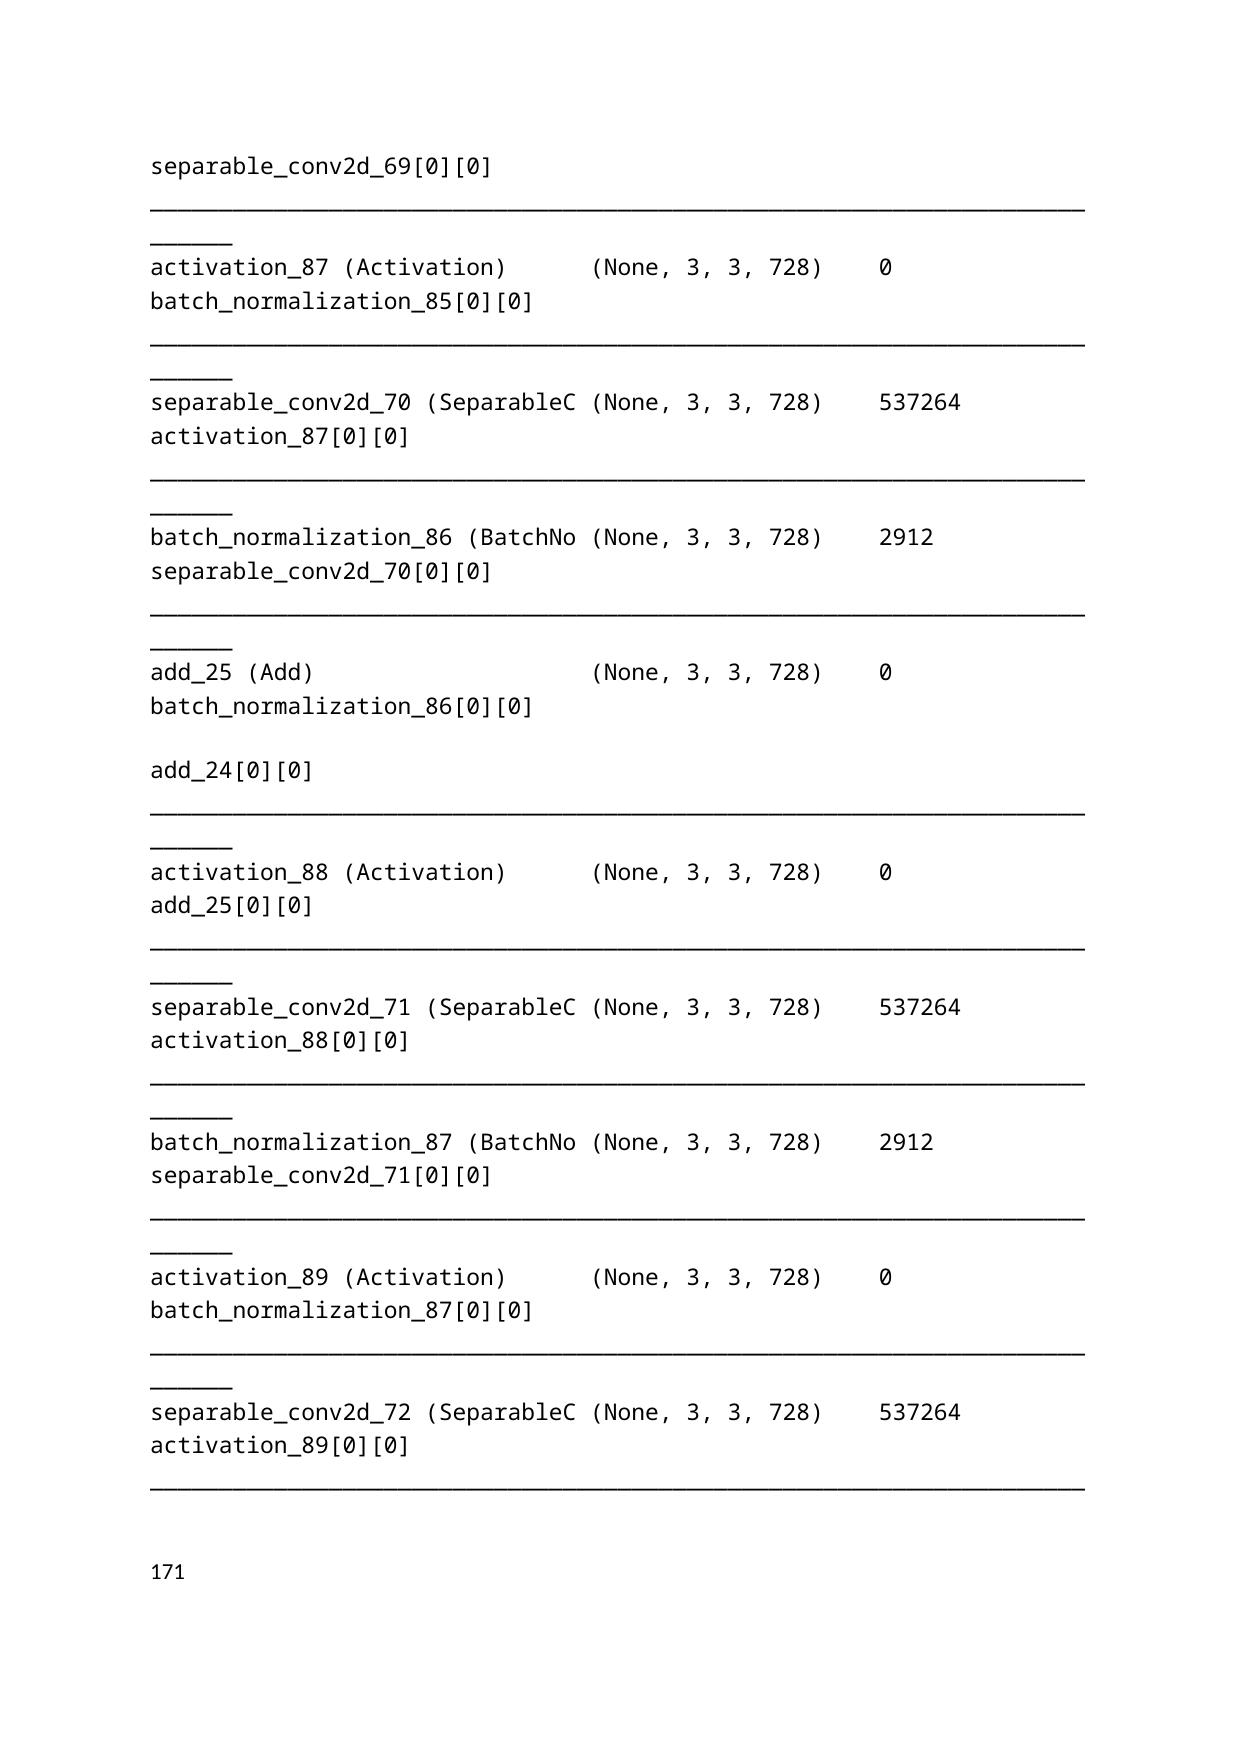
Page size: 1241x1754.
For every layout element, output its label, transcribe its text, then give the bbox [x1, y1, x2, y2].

text separable_conv2d_69[0][0] __________________________________________________________________________ activation_87 (Activation) (None, 3, 3, 728) 0 batch_normalization_85[0][0] __________________________________________________________________________ separable_conv2d_70 (SeparableC (None, 3, 3, 728) 537264 activation_87[0][0] __________________________________________________________________________ batch_normalization_86 (BatchNo (None, 3, 3, 728) 2912 separable_conv2d_70[0][0] __________________________________________________________________________ add_25 (Add) (None, 3, 3, 728) 0 batch_normalization_86[0][0] add_24[0][0] __________________________________________________________________________ activation_88 (Activation) (None, 3, 3, 728) 0 add_25[0][0] __________________________________________________________________________ separable_conv2d_71 (SeparableC (None, 3, 3, 728) 537264 activation_88[0][0] __________________________________________________________________________ batch_normalization_87 (BatchNo (None, 3, 3, 728) 2912 separable_conv2d_71[0][0] __________________________________________________________________________ activation_89 (Activation) (None, 3, 3, 728) 0 batch_normalization_87[0][0] __________________________________________________________________________ separable_conv2d_72 (SeparableC (None, 3, 3, 728) 537264 activation_89[0][0] ____________________________________________________________________ [150, 150, 1090, 1494]
